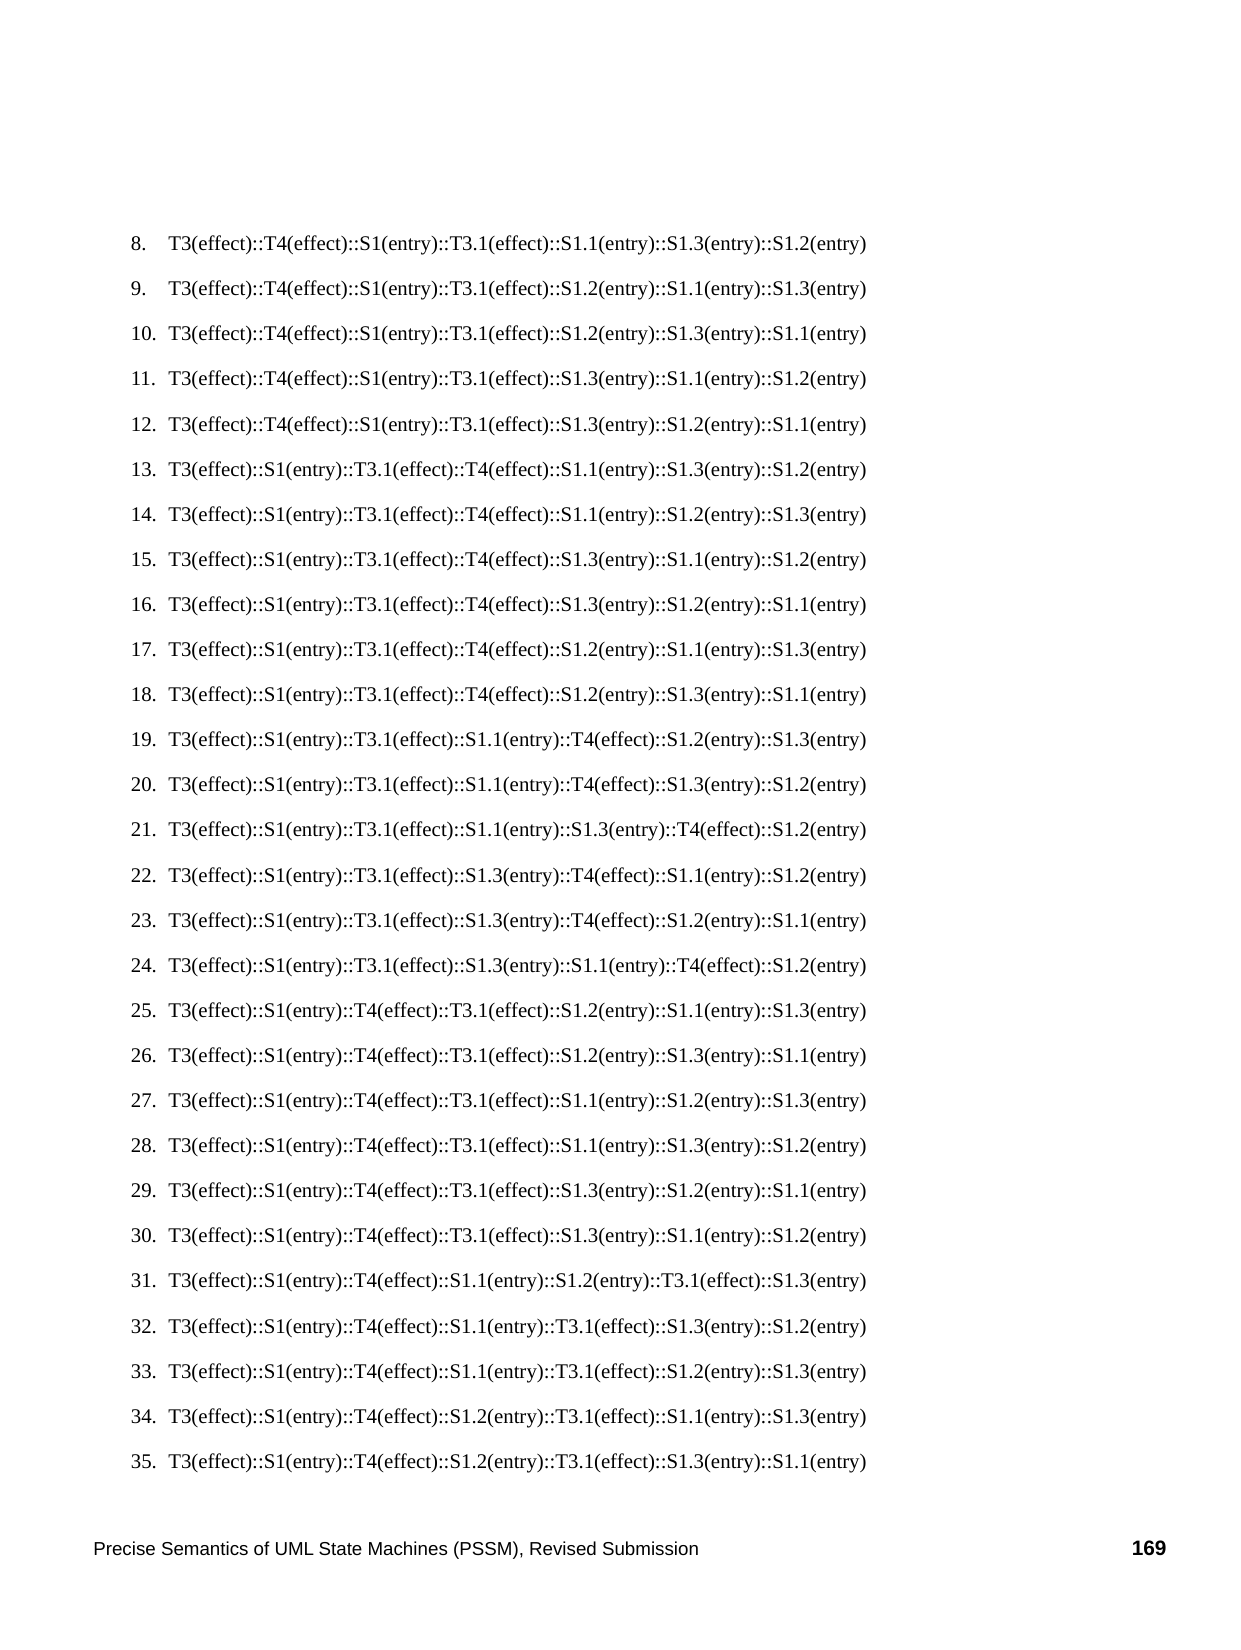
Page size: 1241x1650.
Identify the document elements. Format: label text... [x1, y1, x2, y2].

list T3(effect)::S1(entry)::T3.1(effect)::T4(effect)::S1.1(entry)::S1.3(entry)::S1.2(entry) [131, 457, 1164, 481]
list T3(effect)::T4(effect)::S1(entry)::T3.1(effect)::S1.3(entry)::S1.2(entry)::S1.1(entry) [131, 411, 1164, 436]
list T3(effect)::S1(entry)::T4(effect)::T3.1(effect)::S1.1(entry)::S1.2(entry)::S1.3(entry) [131, 1088, 1164, 1112]
list T3(effect)::S1(entry)::T3.1(effect)::S1.3(entry)::T4(effect)::S1.2(entry)::S1.1(entry) [131, 908, 1164, 932]
list T3(effect)::S1(entry)::T3.1(effect)::S1.3(entry)::T4(effect)::S1.1(entry)::S1.2(entry) [131, 862, 1164, 887]
list T3(effect)::S1(entry)::T4(effect)::T3.1(effect)::S1.3(entry)::S1.1(entry)::S1.2(entry) [131, 1223, 1164, 1247]
list T3(effect)::S1(entry)::T3.1(effect)::T4(effect)::S1.2(entry)::S1.1(entry)::S1.3(entry) [131, 637, 1164, 661]
list T3(effect)::S1(entry)::T3.1(effect)::T4(effect)::S1.2(entry)::S1.3(entry)::S1.1(entry) [131, 682, 1164, 706]
list T3(effect)::T4(effect)::S1(entry)::T3.1(effect)::S1.3(entry)::S1.1(entry)::S1.2(entry) [131, 366, 1164, 390]
list T3(effect)::T4(effect)::S1(entry)::T3.1(effect)::S1.2(entry)::S1.1(entry)::S1.3(entry) [131, 276, 1164, 300]
list T3(effect)::S1(entry)::T3.1(effect)::T4(effect)::S1.3(entry)::S1.1(entry)::S1.2(entry) [131, 547, 1164, 571]
list T3(effect)::S1(entry)::T3.1(effect)::S1.1(entry)::S1.3(entry)::T4(effect)::S1.2(entry) [131, 817, 1164, 841]
list T3(effect)::S1(entry)::T3.1(effect)::T4(effect)::S1.1(entry)::S1.2(entry)::S1.3(entry) [131, 502, 1164, 526]
list T3(effect)::S1(entry)::T3.1(effect)::S1.1(entry)::T4(effect)::S1.3(entry)::S1.2(entry) [131, 772, 1164, 796]
list T3(effect)::S1(entry)::T4(effect)::T3.1(effect)::S1.3(entry)::S1.2(entry)::S1.1(entry) [131, 1178, 1164, 1202]
list T3(effect)::S1(entry)::T4(effect)::S1.1(entry)::T3.1(effect)::S1.3(entry)::S1.2(entry) [131, 1313, 1164, 1338]
list T3(effect)::S1(entry)::T4(effect)::S1.1(entry)::S1.2(entry)::T3.1(effect)::S1.3(entry) [131, 1268, 1164, 1292]
list T3(effect)::S1(entry)::T4(effect)::S1.2(entry)::T3.1(effect)::S1.1(entry)::S1.3(entry) [131, 1404, 1164, 1428]
list T3(effect)::S1(entry)::T4(effect)::T3.1(effect)::S1.2(entry)::S1.3(entry)::S1.1(entry) [131, 1043, 1164, 1067]
list T3(effect)::S1(entry)::T4(effect)::S1.2(entry)::T3.1(effect)::S1.3(entry)::S1.1(entry) [131, 1449, 1164, 1473]
list T3(effect)::S1(entry)::T3.1(effect)::T4(effect)::S1.3(entry)::S1.2(entry)::S1.1(entry) [131, 592, 1164, 616]
list T3(effect)::T4(effect)::S1(entry)::T3.1(effect)::S1.2(entry)::S1.3(entry)::S1.1(entry) [131, 321, 1164, 345]
list T3(effect)::S1(entry)::T4(effect)::S1.1(entry)::T3.1(effect)::S1.2(entry)::S1.3(entry) [131, 1359, 1164, 1383]
list T3(effect)::S1(entry)::T3.1(effect)::S1.1(entry)::T4(effect)::S1.2(entry)::S1.3(entry) [131, 727, 1164, 751]
list T3(effect)::S1(entry)::T4(effect)::T3.1(effect)::S1.1(entry)::S1.3(entry)::S1.2(entry) [131, 1133, 1164, 1157]
list T3(effect)::S1(entry)::T3.1(effect)::S1.3(entry)::S1.1(entry)::T4(effect)::S1.2(entry) [131, 953, 1164, 977]
list T3(effect)::S1(entry)::T4(effect)::T3.1(effect)::S1.2(entry)::S1.1(entry)::S1.3(entry) [131, 998, 1164, 1022]
list T3(effect)::T4(effect)::S1(entry)::T3.1(effect)::S1.1(entry)::S1.3(entry)::S1.2(entry) [131, 231, 1164, 255]
